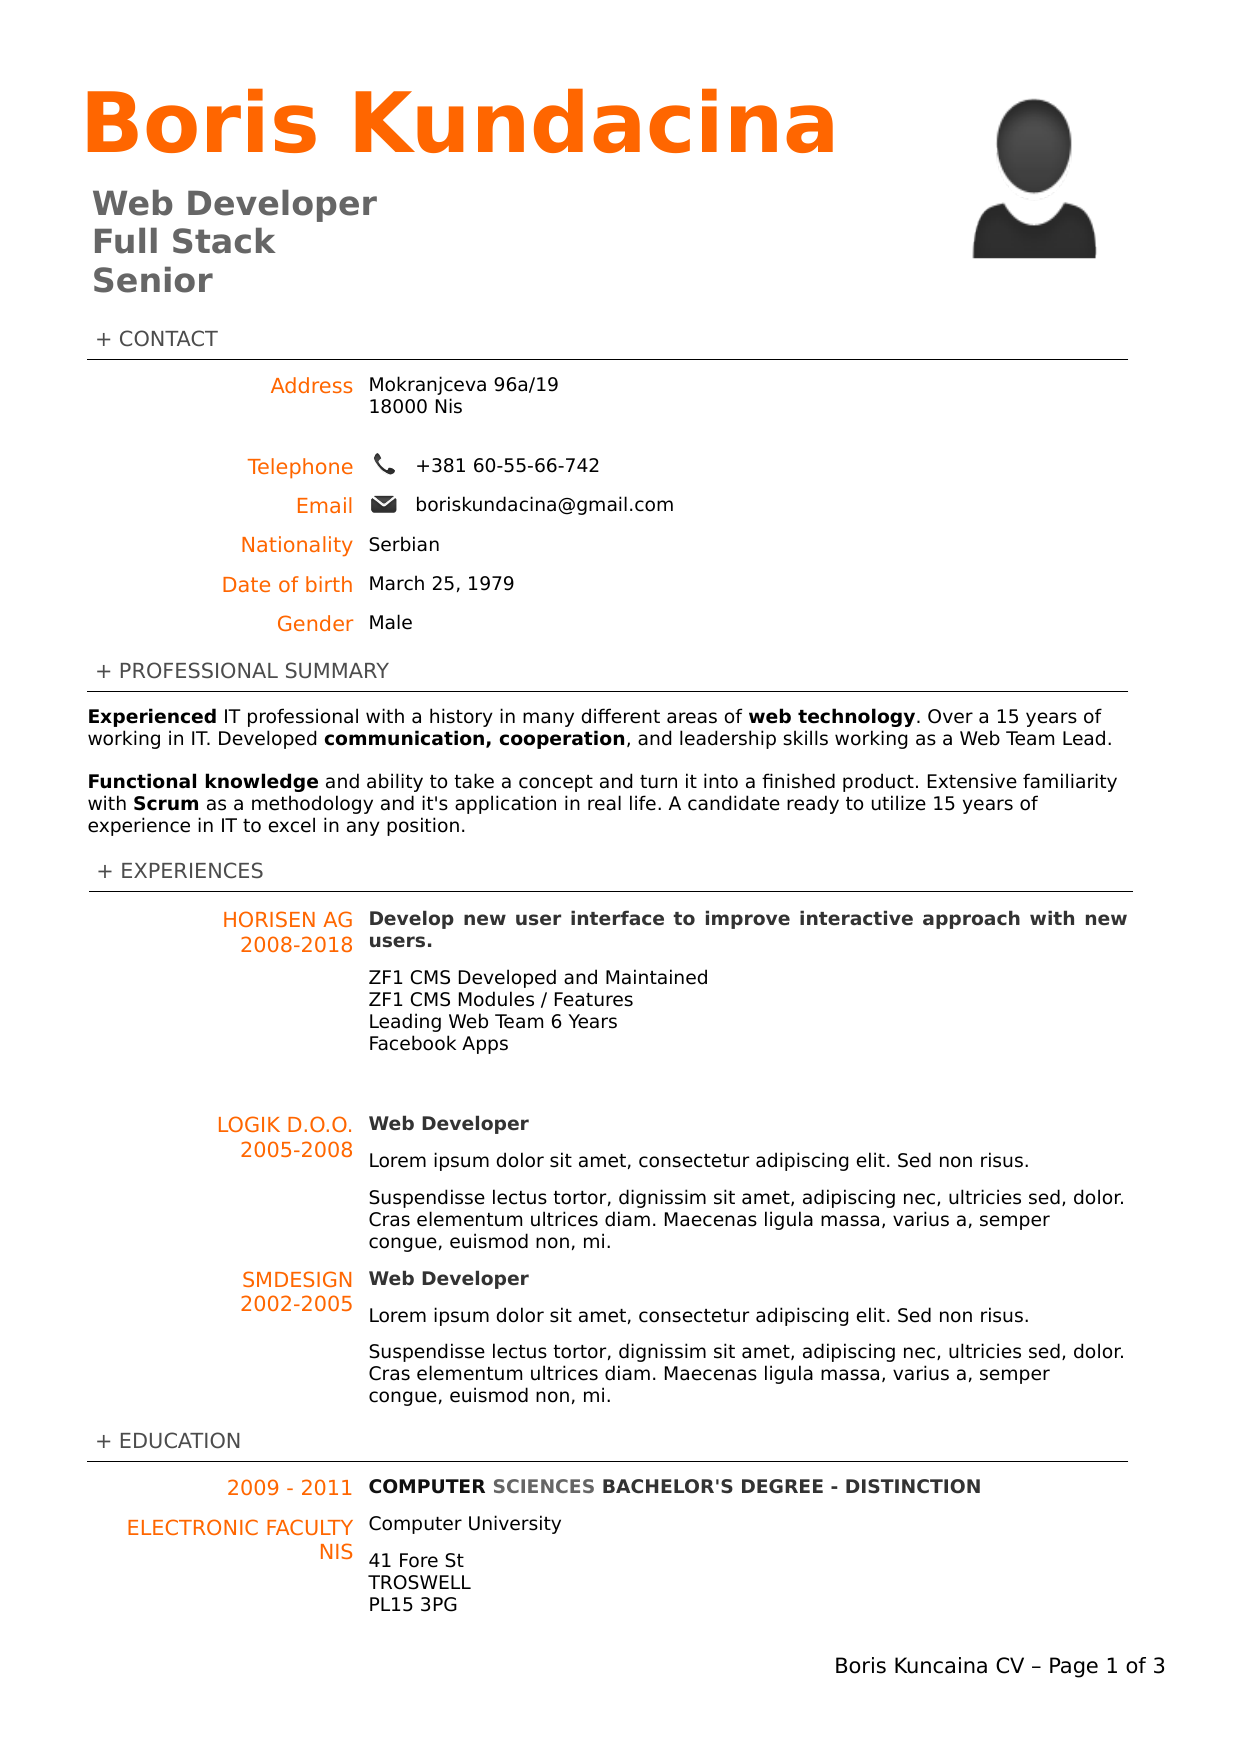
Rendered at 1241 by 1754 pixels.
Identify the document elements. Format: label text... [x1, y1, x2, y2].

table_cell [763, 448, 1129, 487]
table_cell March 25, 1979 [361, 565, 1136, 604]
table_cell COMPUTER SCIENCES BACHELOR'S DEGREE - DISTINCTION Computer University 41 Fore St TROSWELL PL15 3PG [361, 1469, 1136, 1623]
table_cell Date of birth [80, 565, 361, 604]
table_cell Gender [80, 605, 361, 644]
table_cell [1130, 448, 1136, 487]
table_header + EXPERIENCES [81, 845, 1136, 901]
table_cell + CONTACT [80, 313, 1136, 367]
table_cell Nationality [80, 526, 361, 565]
table_cell Telephone [80, 448, 361, 487]
table_cell Web Developer Lorem ipsum dolor sit amet, consectetur adipiscing elit. Sed non risus. Suspendisse lectus tortor, dignissim sit amet, adipiscing nec, ultricies sed, dolor. Cras elementum ultrices diam. Maecenas ligula massa, varius a, semper congue, euismod non, mi. [361, 1260, 1136, 1414]
table_cell + PROFESSIONAL SUMMARY Experienced IT professional with a history in many different areas of web technology. Over a 15 years of working in IT. Developed communication, cooperation, and leadership skills working as a Web Team Lead. Functional knowledge and ability to take a concept and turn it into a finished product. Extensive familiarity with Scrum as a methodology and it's application in real life. A candidate ready to utilize 15 years of experience in IT to excel in any position. [80, 644, 1136, 901]
table_cell +381 60-55-66-742 [408, 448, 762, 487]
table_cell SMDESIGN 2002-2005 [80, 1260, 361, 1414]
table_cell Address [80, 367, 361, 447]
table_cell 2009 - 2011 ELECTRONIC FACULTY NIS [80, 1469, 361, 1623]
table_cell + EDUCATION [80, 1415, 1136, 1469]
table_cell HORISEN AG 2008-2018 [80, 901, 361, 1106]
table_header [941, 285, 1136, 312]
picture [933, 75, 1144, 285]
picture [367, 486, 401, 520]
table_header Boris Kundacina Web Developer Full Stack Senior [80, 75, 941, 312]
table_cell Male [361, 605, 1136, 644]
table_cell Mokranjceva 96a/19 18000 Nis [361, 367, 1136, 447]
table_cell boriskundacina@gmail.com [408, 487, 1136, 526]
table_cell [361, 448, 408, 487]
table_cell Email [80, 487, 361, 526]
table_cell [361, 487, 408, 526]
picture [368, 447, 401, 481]
table_cell Develop new user interface to improve interactive approach with new users. ZF1 CMS Developed and Maintained ZF1 CMS Modules / Features Leading Web Team 6 Years Facebook Apps [361, 901, 1136, 1106]
table_cell LOGIK D.O.O. 2005-2008 [80, 1106, 361, 1260]
table_cell Serbian [361, 526, 1136, 565]
table_cell Web Developer Lorem ipsum dolor sit amet, consectetur adipiscing elit. Sed non risus. Suspendisse lectus tortor, dignissim sit amet, adipiscing nec, ultricies sed, dolor. Cras elementum ultrices diam. Maecenas ligula massa, varius a, semper congue, euismod non, mi. [361, 1106, 1136, 1260]
